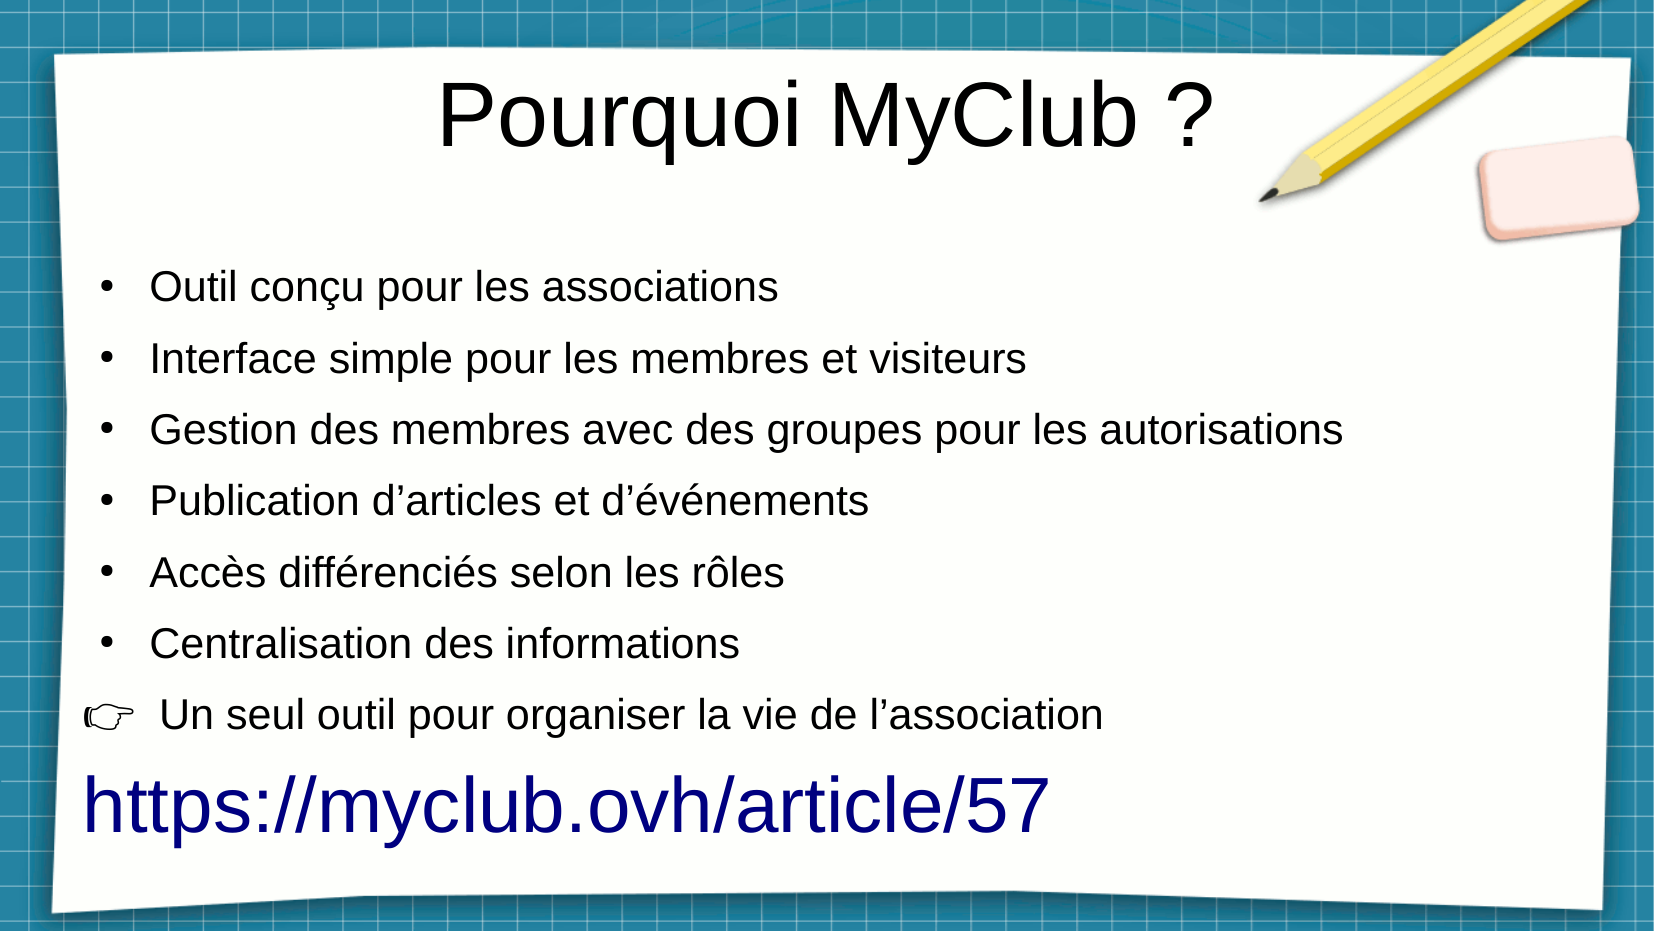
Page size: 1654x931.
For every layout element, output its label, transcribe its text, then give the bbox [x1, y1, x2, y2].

list Outil conçu pour les associations Interface simple pour les membres et visiteurs Gestion des membres avec des groupes pour les autorisations Publication d’articles et d’événements Accès différenciés selon les rôles Centralisation des informations 👉 Un seul outil pour organiser la vie de l’association https://myclub.ovh/article/57 [82, 217, 1571, 857]
picture [0, 0, 1654, 931]
title Pourquoi MyClub ? [82, 37, 1571, 193]
